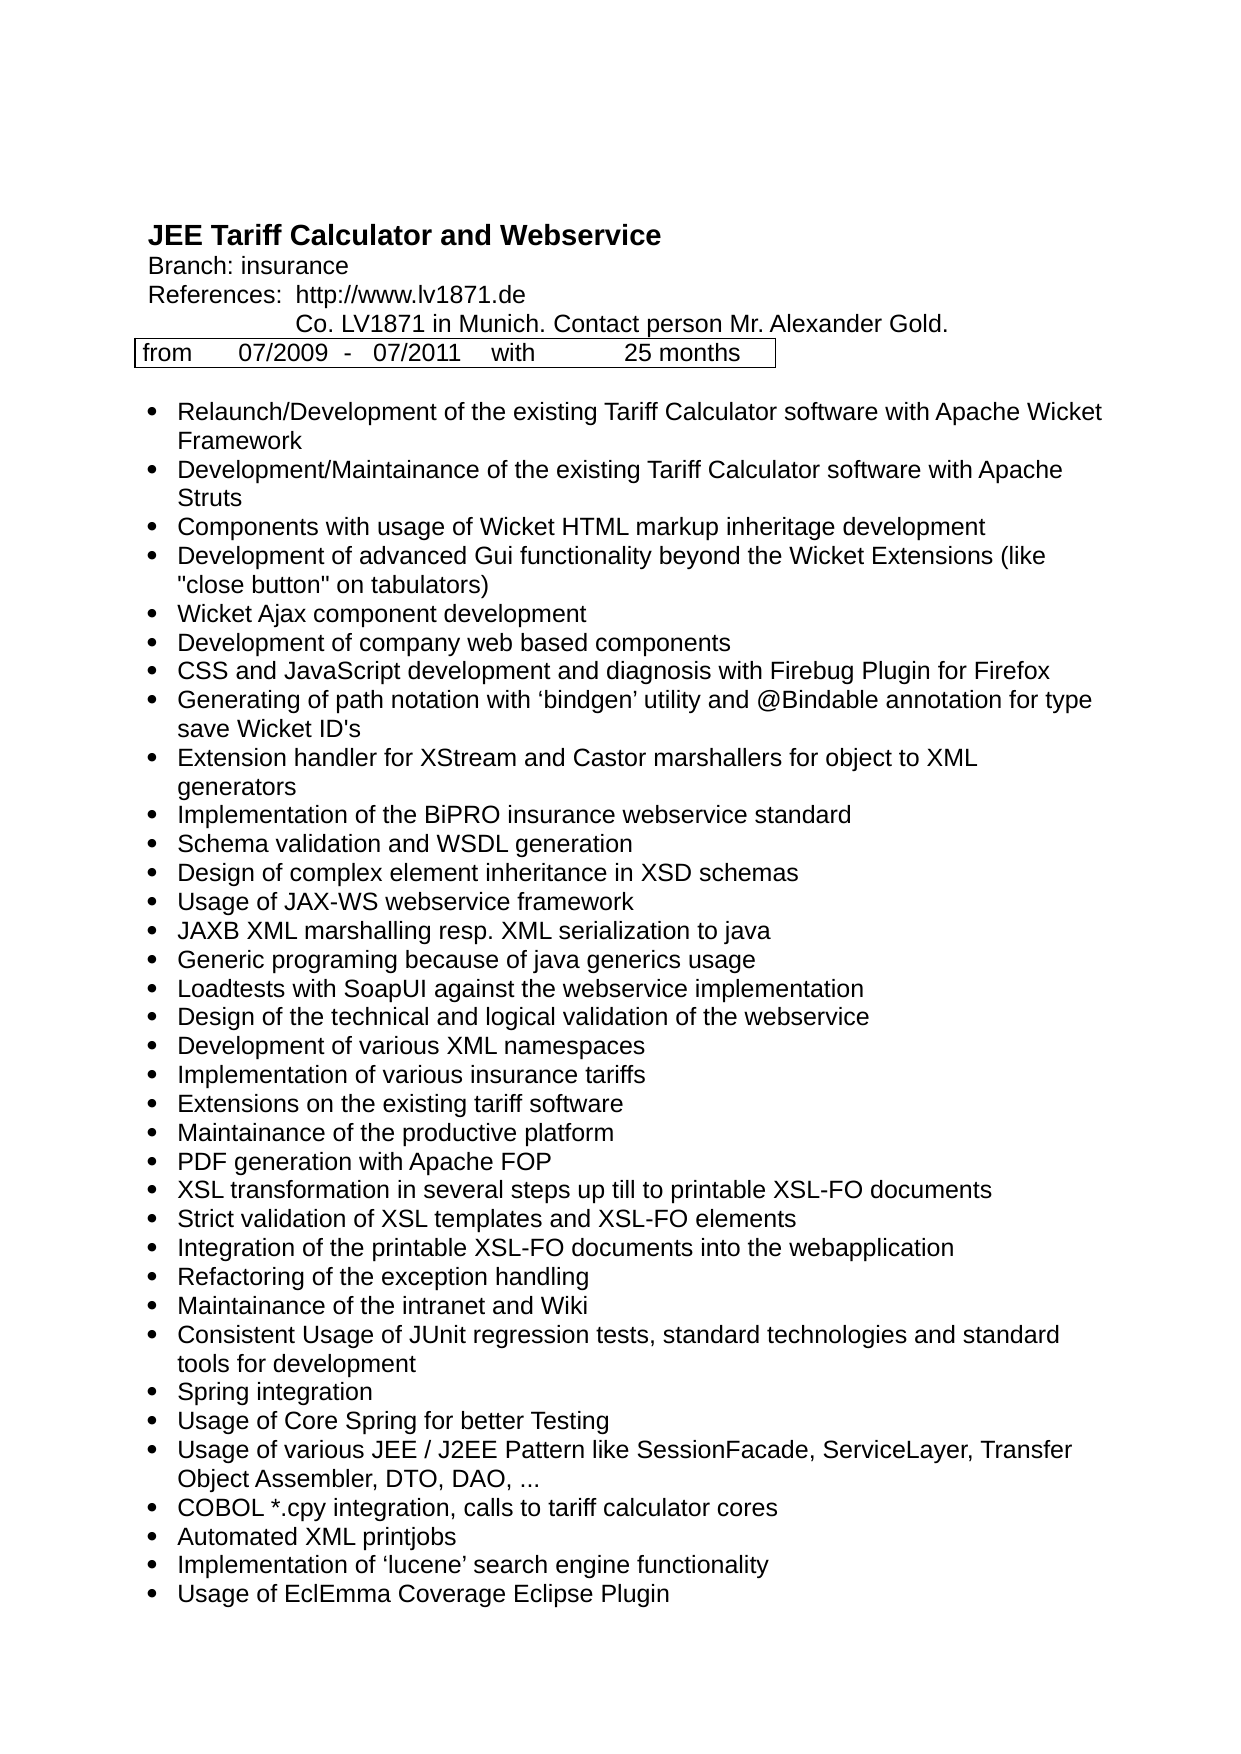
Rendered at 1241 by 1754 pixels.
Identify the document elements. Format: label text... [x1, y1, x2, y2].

list Relaunch/Development of the existing Tariff Calculator software with Apache Wicket Framework [148, 397, 1104, 454]
list Components with usage of Wicket HTML markup inheritage development [148, 512, 1104, 541]
list Development of company web based components [148, 627, 1104, 656]
list Strict validation of XSL templates and XSL-FO elements [148, 1204, 1104, 1233]
table_header from [136, 339, 231, 367]
list Wicket Ajax component development [148, 599, 1104, 627]
list Development of various XML namespaces [148, 1031, 1104, 1060]
list Development of advanced Gui functionality beyond the Wicket Extensions (like "close button" on tabulators) [148, 541, 1104, 599]
list Design of complex element inheritance in XSD schemas [148, 858, 1104, 887]
list Implementation of various insurance tariffs [148, 1060, 1104, 1089]
list COBOL *.cpy integration, calls to tariff calculator cores [148, 1493, 1104, 1522]
subtitle JEE Tariff Calculator and Webservice [148, 218, 1104, 251]
list Loadtests with SoapUI against the webservice implementation [148, 973, 1104, 1002]
table_header with [484, 339, 617, 367]
list Usage of JAX-WS webservice framework [148, 887, 1104, 916]
list XSL transformation in several steps up till to printable XSL-FO documents [148, 1176, 1104, 1204]
list Extensions on the existing tariff software [148, 1089, 1104, 1118]
list Development/Maintainance of the existing Tariff Calculator software with Apache Struts [148, 454, 1104, 512]
table_header 07/2009 [231, 339, 336, 367]
list Implementation of ‘lucene’ search engine functionality [148, 1550, 1104, 1579]
list Consistent Usage of JUnit regression tests, standard technologies and standard tools for development [148, 1320, 1104, 1377]
list PDF generation with Apache FOP [148, 1147, 1104, 1176]
list Schema validation and WSDL generation [148, 829, 1104, 858]
list JAXB XML marshalling resp. XML serialization to java [148, 916, 1104, 945]
list Automated XML printjobs [148, 1522, 1104, 1550]
list Extension handler for XStream and Castor marshallers for object to XML generators [148, 743, 1104, 800]
list Refactoring of the exception handling [148, 1262, 1104, 1291]
table_header - [336, 339, 366, 367]
list Spring integration [148, 1377, 1104, 1406]
list Implementation of the BiPRO insurance webservice standard [148, 800, 1104, 829]
list Generating of path notation with ‘bindgen’ utility and @Bindable annotation for type save Wicket ID's [148, 685, 1104, 743]
text Branch: insurance [148, 251, 1104, 280]
list Generic programing because of java generics usage [148, 945, 1104, 973]
list Maintainance of the productive platform [148, 1118, 1104, 1147]
list CSS and JavaScript development and diagnosis with Firebug Plugin for Firefox [148, 656, 1104, 685]
text Co. LV1871 in Munich. Contact person Mr. Alexander Gold. [221, 309, 1104, 337]
list Maintainance of the intranet and Wiki [148, 1291, 1104, 1320]
list Usage of Core Spring for better Testing [148, 1406, 1104, 1435]
list Usage of EclEmma Coverage Eclipse Plugin [148, 1579, 1104, 1608]
text References: http://www.lv1871.de [148, 280, 1104, 309]
list Design of the technical and logical validation of the webservice [148, 1002, 1104, 1031]
table_header 25 months [617, 339, 775, 367]
list Usage of various JEE / J2EE Pattern like SessionFacade, ServiceLayer, Transfer Object Assembler, DTO, DAO, ... [148, 1435, 1104, 1493]
table_header 07/2011 [366, 339, 484, 367]
list Integration of the printable XSL-FO documents into the webapplication [148, 1233, 1104, 1262]
